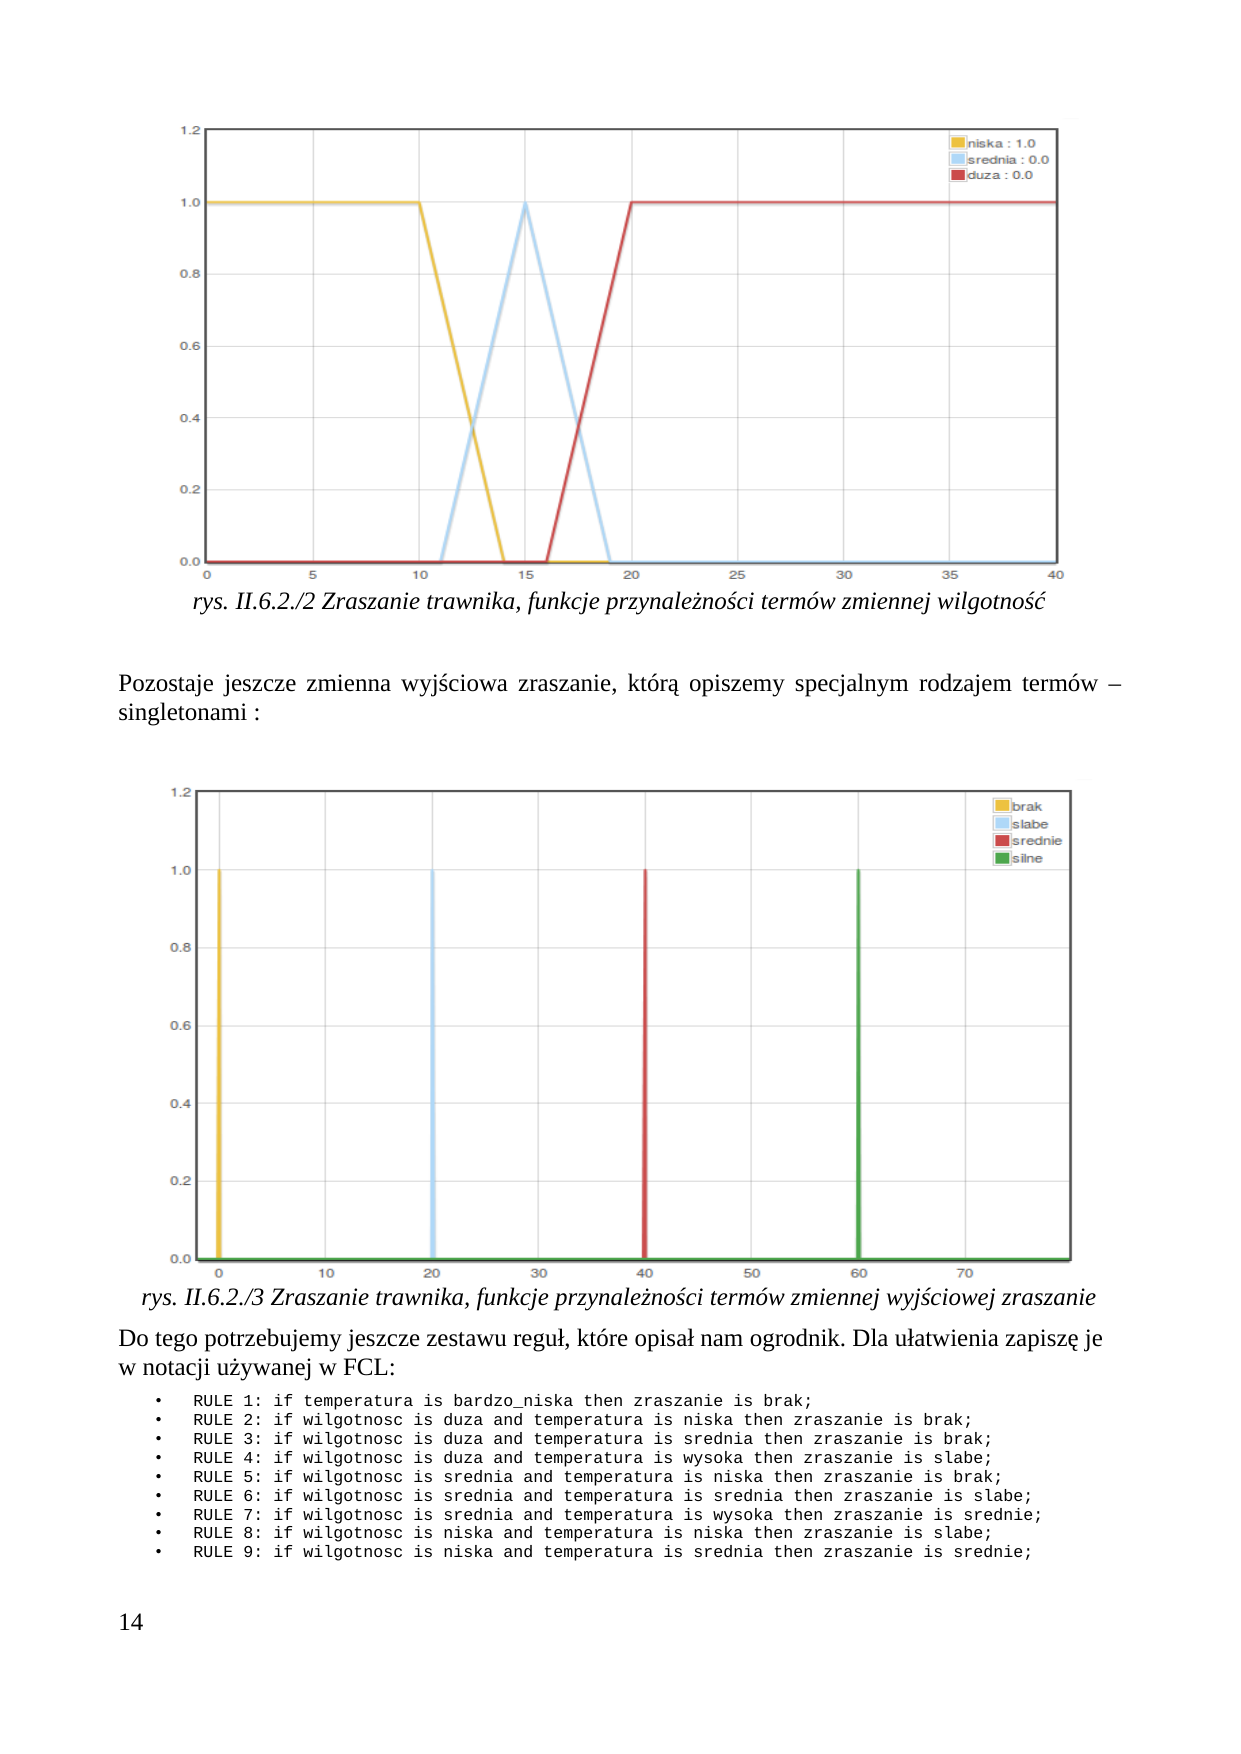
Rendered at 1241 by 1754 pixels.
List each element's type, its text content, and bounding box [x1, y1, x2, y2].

text Pozostaje jeszcze zmienna wyjściowa zraszanie, którą opiszemy specjalnym rodzajem termów – singletonami : [118, 668, 1122, 726]
list RULE 5: if wilgotnosc is srednia and temperatura is niska then zraszanie is brak; [156, 1468, 1122, 1487]
list RULE 3: if wilgotnosc is duza and temperatura is srednia then zraszanie is brak; [156, 1431, 1122, 1449]
list RULE 6: if wilgotnosc is srednia and temperatura is srednia then zraszanie is slabe; [156, 1487, 1122, 1506]
picture [148, 779, 1093, 1282]
list RULE 1: if temperatura is bardzo_niska then zraszanie is brak; [156, 1393, 1122, 1412]
list RULE 4: if wilgotnosc is duza and temperatura is wysoka then zraszanie is slabe; [156, 1449, 1122, 1468]
text Do tego potrzebujemy jeszcze zestawu reguł, które opisał nam ogrodnik. Dla ułatwienia zapiszę je w notacji używanej w FCL: [118, 1323, 1122, 1381]
list RULE 2: if wilgotnosc is duza and temperatura is niska then zraszanie is brak; [156, 1412, 1122, 1431]
picture [161, 118, 1079, 586]
list RULE 9: if wilgotnosc is niska and temperatura is srednia then zraszanie is srednie; [156, 1544, 1122, 1563]
text rys. II.6.2./2 Zraszanie trawnika, funkcje przynależności termów zmiennej wilgotność [118, 586, 1122, 614]
text rys. II.6.2./3 Zraszanie trawnika, funkcje przynależności termów zmiennej wyjściowej zraszanie [118, 792, 1122, 1311]
list RULE 8: if wilgotnosc is niska and temperatura is niska then zraszanie is slabe; [156, 1525, 1122, 1544]
list RULE 7: if wilgotnosc is srednia and temperatura is wysoka then zraszanie is srednie; [156, 1506, 1122, 1525]
